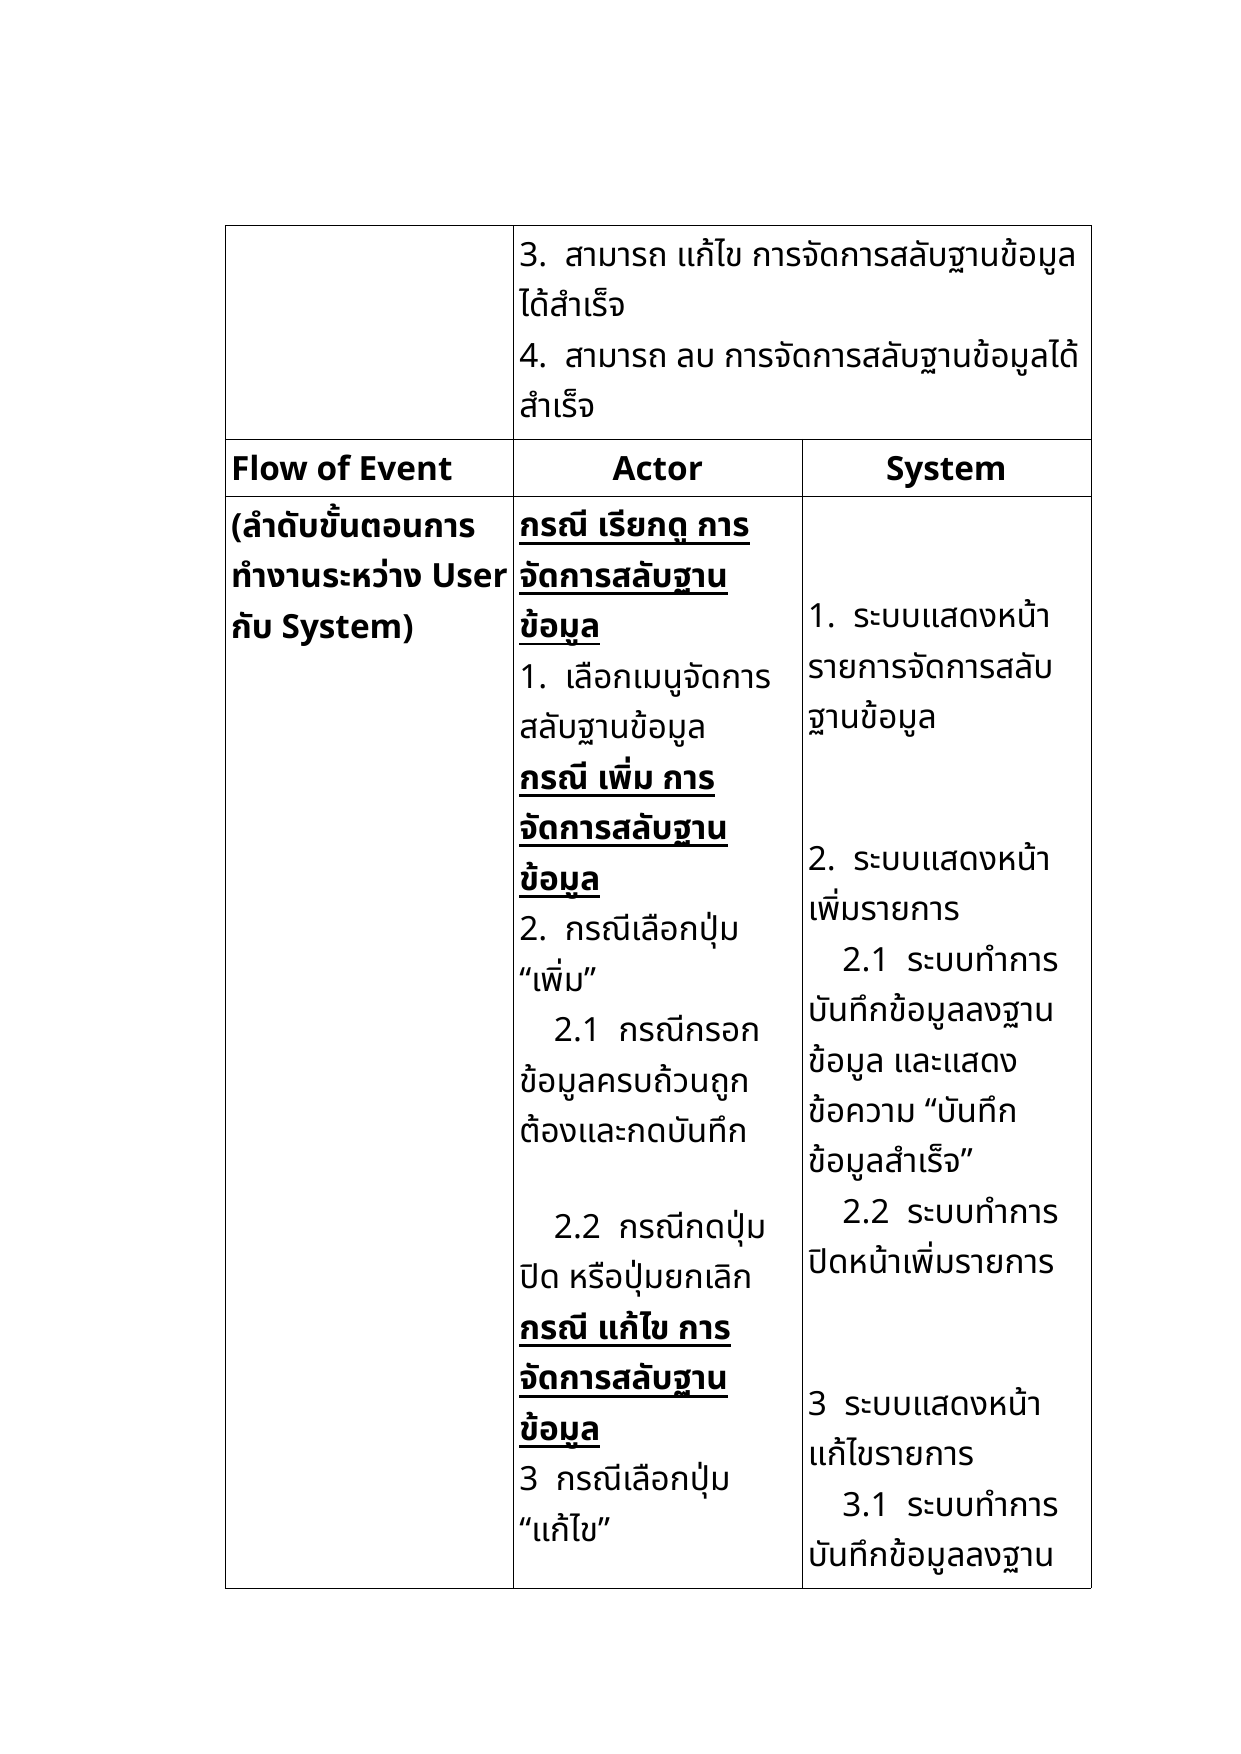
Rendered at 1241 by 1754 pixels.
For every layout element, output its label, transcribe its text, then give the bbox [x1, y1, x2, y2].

table_cell Actor [514, 440, 802, 496]
table_cell (ลำดับขั้นตอนการ ทำงานระหว่าง User กับ System) [226, 497, 513, 1588]
table_cell 3. สามารถ แก้ไข การจัดการสลับฐานข้อมูลได้สำเร็จ 4. สามารถ ลบ การจัดการสลับฐานข้อมูลได้สำเร็จ [514, 226, 1091, 439]
table_cell [226, 226, 513, 439]
table_cell 1. ระบบแสดงหน้ารายการจัดการสลับฐานข้อมูล 2. ระบบแสดงหน้าเพิ่มรายการ 2.1 ระบบทำการบันทึกข้อมูลลงฐานข้อมูล และแสดงข้อความ “บันทึกข้อมูลสำเร็จ” 2.2 ระบบทำการปิดหน้าเพิ่มรายการ 3 ระบบแสดงหน้าแก้ไขรายการ 3.1 ระบบทำการบันทึกข้อมูลลงฐาน [803, 497, 1091, 1588]
table_cell กรณี เรียกดู การจัดการสลับฐานข้อมูล 1. เลือกเมนูจัดการสลับฐานข้อมูล กรณี เพิ่ม การจัดการสลับฐานข้อมูล 2. กรณีเลือกปุ่ม “เพิ่ม” 2.1 กรณีกรอกข้อมูลครบถ้วนถูกต้องและกดบันทึก 2.2 กรณีกดปุ่มปิด หรือปุ่มยกเลิก กรณี แก้ไข การจัดการสลับฐานข้อมูล 3 กรณีเลือกปุ่ม “แก้ไข” [514, 497, 802, 1588]
table_cell Flow of Event [226, 440, 513, 496]
table_cell System [803, 440, 1091, 496]
